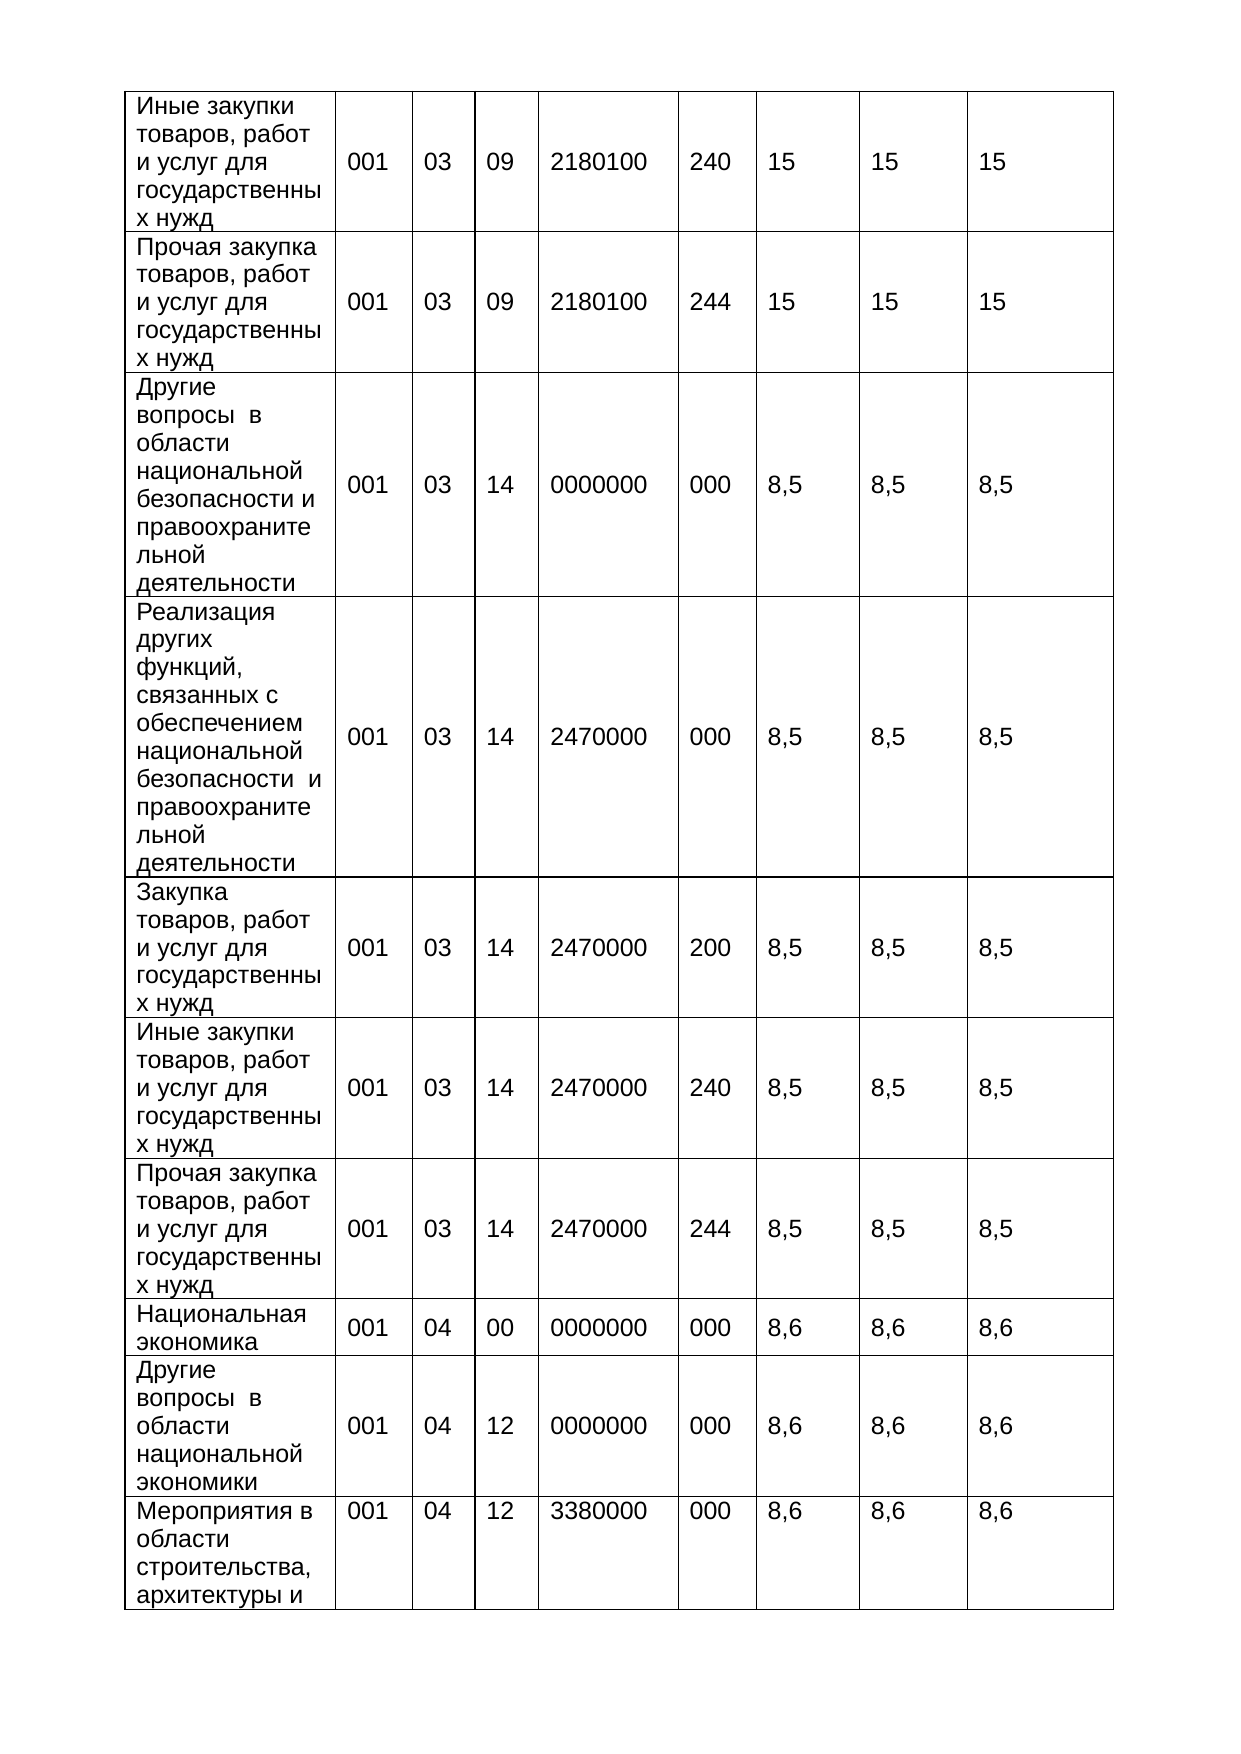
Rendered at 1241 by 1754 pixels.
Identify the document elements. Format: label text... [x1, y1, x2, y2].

table_cell 0000000 [539, 373, 678, 596]
table_cell 0000000 [539, 1299, 678, 1355]
table_cell Другие вопросы в области национальной безопасности и правоохранительной деятельности [126, 373, 335, 596]
table_cell 001 [336, 1299, 412, 1355]
table_cell 8,6 [757, 1356, 859, 1496]
table_cell 15 [757, 232, 859, 372]
table_cell 04 [413, 1356, 474, 1496]
table_cell 244 [679, 1159, 756, 1298]
table_cell 8,5 [968, 1159, 1113, 1298]
table_cell 03 [413, 878, 474, 1017]
table_cell 8,5 [860, 878, 967, 1017]
table_cell 8,5 [860, 1159, 967, 1298]
table_cell 2470000 [539, 597, 678, 876]
table_cell Иные закупки товаров, работ и услуг для государственных нужд [126, 1018, 335, 1158]
table_cell 8,6 [968, 1497, 1113, 1608]
table_cell 001 [336, 597, 412, 876]
table_cell 14 [476, 1159, 538, 1298]
table_cell 000 [679, 1299, 756, 1355]
table_cell 240 [679, 92, 756, 231]
table_cell 09 [476, 92, 538, 231]
table_cell 240 [679, 1018, 756, 1158]
table_cell 8,5 [968, 1018, 1113, 1158]
table_cell 8,6 [757, 1497, 859, 1608]
table_cell 000 [679, 1356, 756, 1496]
table_cell 03 [413, 232, 474, 372]
table_cell 2470000 [539, 878, 678, 1017]
table_cell 8,5 [757, 373, 859, 596]
table_cell 2180100 [539, 232, 678, 372]
table_cell Закупка товаров, работ и услуг для государственных нужд [126, 878, 335, 1017]
table_cell 04 [413, 1299, 474, 1355]
table_cell 001 [336, 1356, 412, 1496]
table_cell 001 [336, 878, 412, 1017]
table_cell 12 [476, 1356, 538, 1496]
table_cell 8,6 [757, 1299, 859, 1355]
table_cell Иные закупки товаров, работ и услуг для государственных нужд [126, 92, 335, 231]
table_cell 2470000 [539, 1159, 678, 1298]
table_cell 04 [413, 1497, 474, 1608]
table_cell Другие вопросы в области национальной экономики [126, 1356, 335, 1496]
table_cell 14 [476, 1018, 538, 1158]
table_cell 15 [860, 232, 967, 372]
table_cell 0000000 [539, 1356, 678, 1496]
table_cell 00 [476, 1299, 538, 1355]
table_cell 2470000 [539, 1018, 678, 1158]
table_cell 12 [476, 1497, 538, 1608]
table_cell 000 [679, 597, 756, 876]
table_cell 001 [336, 92, 412, 231]
table_cell 8,6 [968, 1299, 1113, 1355]
table_cell 8,6 [968, 1356, 1113, 1496]
table_cell 15 [860, 92, 967, 231]
table_cell 244 [679, 232, 756, 372]
table_cell 001 [336, 1018, 412, 1158]
table_cell 2180100 [539, 92, 678, 231]
table_cell 8,5 [968, 373, 1113, 596]
table_cell Национальная экономика [126, 1299, 335, 1355]
table_cell Прочая закупка товаров, работ и услуг для государственных нужд [126, 232, 335, 372]
table_cell 8,6 [860, 1299, 967, 1355]
table_cell 03 [413, 1018, 474, 1158]
table_cell 000 [679, 373, 756, 596]
table_cell 000 [679, 1497, 756, 1608]
table_cell 03 [413, 1159, 474, 1298]
table_cell 8,5 [860, 373, 967, 596]
table_cell 8,5 [968, 597, 1113, 876]
table_cell 8,6 [860, 1356, 967, 1496]
table_cell 001 [336, 1159, 412, 1298]
table_cell 3380000 [539, 1497, 678, 1608]
table_cell 200 [679, 878, 756, 1017]
table_cell 001 [336, 1497, 412, 1608]
table_cell 03 [413, 373, 474, 596]
table_cell 8,6 [860, 1497, 967, 1608]
table_cell 14 [476, 597, 538, 876]
table_cell Прочая закупка товаров, работ и услуг для государственных нужд [126, 1159, 335, 1298]
table_cell 14 [476, 373, 538, 596]
table_cell 15 [757, 92, 859, 231]
table_cell 15 [968, 232, 1113, 372]
table_cell 09 [476, 232, 538, 372]
table_cell 03 [413, 597, 474, 876]
table_cell Мероприятия в области строительства, архитектуры и [126, 1497, 335, 1608]
table_cell 001 [336, 373, 412, 596]
table_cell 8,5 [757, 1159, 859, 1298]
table_cell 03 [413, 92, 474, 231]
table_cell 001 [336, 232, 412, 372]
table_cell 8,5 [757, 597, 859, 876]
table_cell 15 [968, 92, 1113, 231]
table_cell 8,5 [860, 1018, 967, 1158]
table_cell Реализация других функций, связанных с обеспечением национальной безопасности и правоохранительной деятельности [126, 597, 335, 876]
table_cell 8,5 [757, 1018, 859, 1158]
table_cell 8,5 [968, 878, 1113, 1017]
table_cell 8,5 [757, 878, 859, 1017]
table_cell 14 [476, 878, 538, 1017]
table_cell 8,5 [860, 597, 967, 876]
